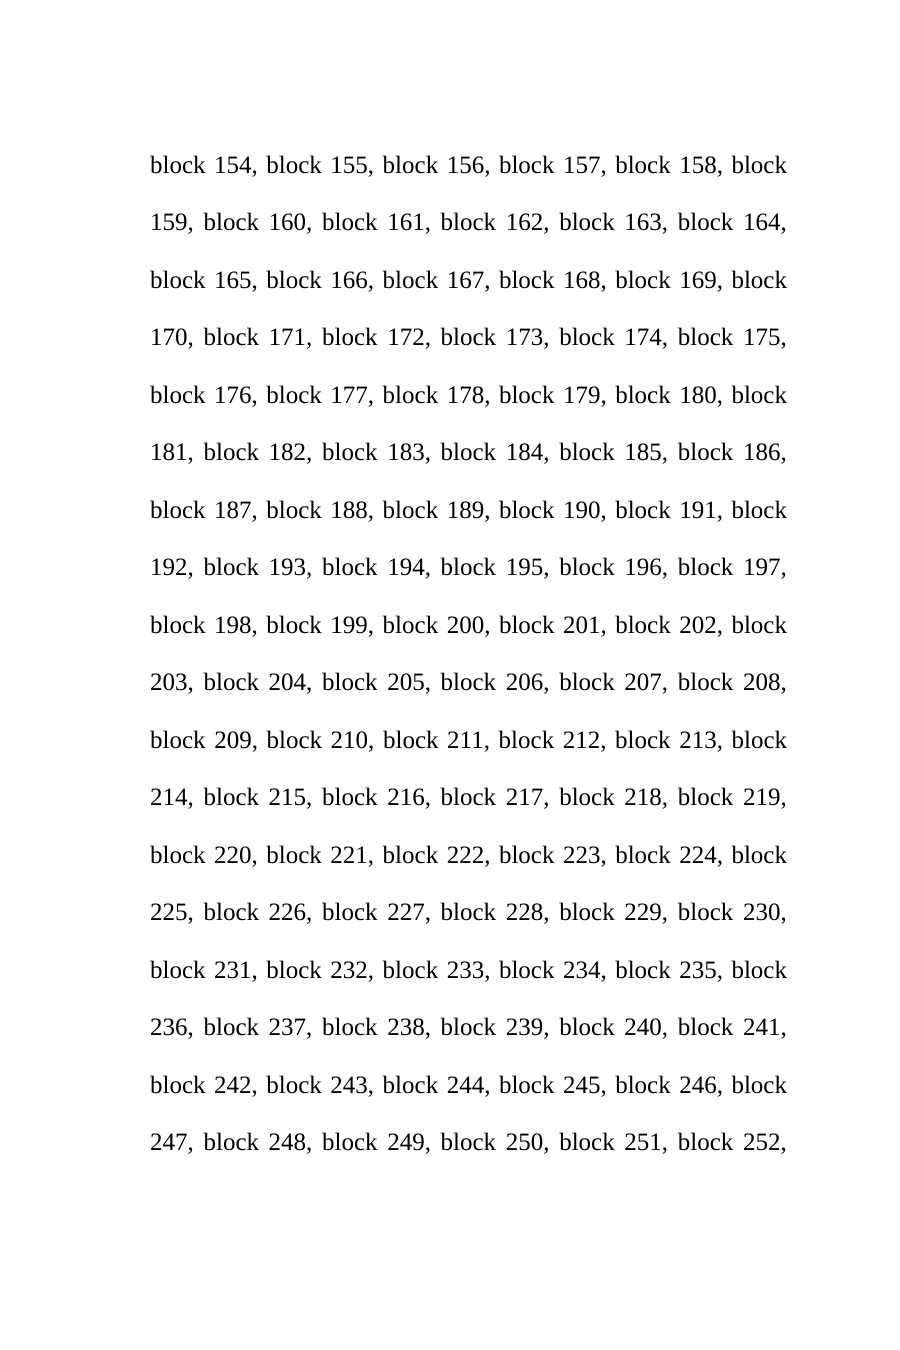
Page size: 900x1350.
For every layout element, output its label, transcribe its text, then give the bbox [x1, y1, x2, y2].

text block 154, block 155, block 156, block 157, block 158, block 159, block 160, block 161, block 162, block 163, block 164, block 165, block 166, block 167, block 168, block 169, block 170, block 171, block 172, block 173, block 174, block 175, block 176, block 177, block 178, block 179, block 180, block 181, block 182, block 183, block 184, block 185, block 186, block 187, block 188, block 189, block 190, block 191, block 192, block 193, block 194, block 195, block 196, block 197, block 198, block 199, block 200, block 201, block 202, block 203, block 204, block 205, block 206, block 207, block 208, block 209, block 210, block 211, block 212, block 213, block 214, block 215, block 216, block 217, block 218, block 219, block 220, block 221, block 222, block 223, block 224, block 225, block 226, block 227, block 228, block 229, block 230, block 231, block 232, block 233, block 234, block 235, block 236, block 237, block 238, block 239, block 240, block 241, block 242, block 243, block 244, block 245, block 246, block 247, block 248, block 249, block 250, block 251, block 252, [150, 150, 787, 1156]
